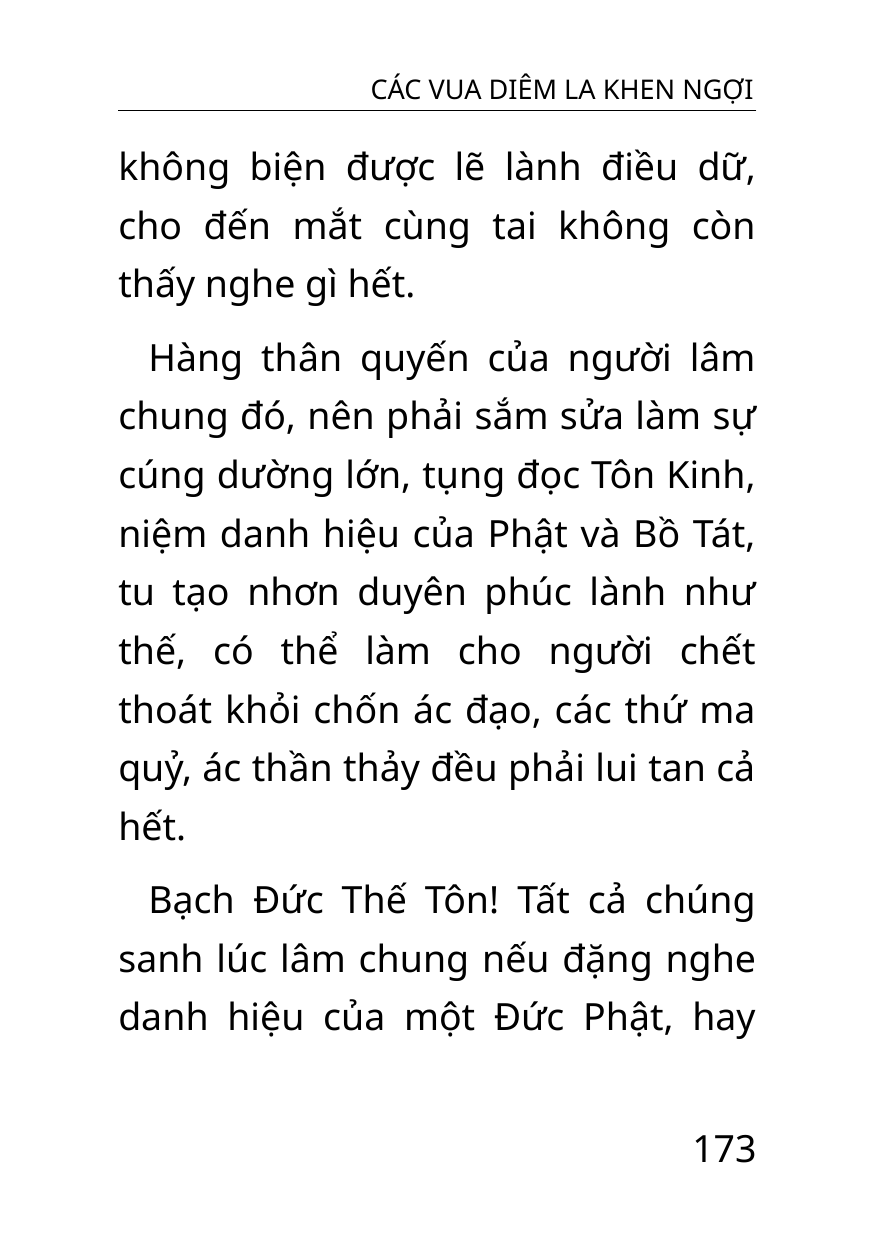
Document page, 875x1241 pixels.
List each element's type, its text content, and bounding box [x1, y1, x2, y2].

text Bạch Đức Thế Tôn! Tất cả chúng sanh lúc lâm chung nếu đặng nghe danh hiệu của một Đức Phật, hay [118, 873, 756, 1042]
text không biện được lẽ lành điều dữ, cho đến mắt cùng tai không còn thấy nghe gì hết. [118, 141, 756, 309]
text Hàng thân quyến của người lâm chung đó, nên phải sắm sửa làm sự cúng dường lớn, tụng đọc Tôn Kinh, niệm danh hiệu của Phật và Bồ Tát, tu tạo nhơn duyên phúc lành như thế, có thể làm cho người chết thoát khỏi chốn ác đạo, các thứ ma quỷ, ác thần thảy đều phải lui tan cả hết. [118, 331, 756, 851]
